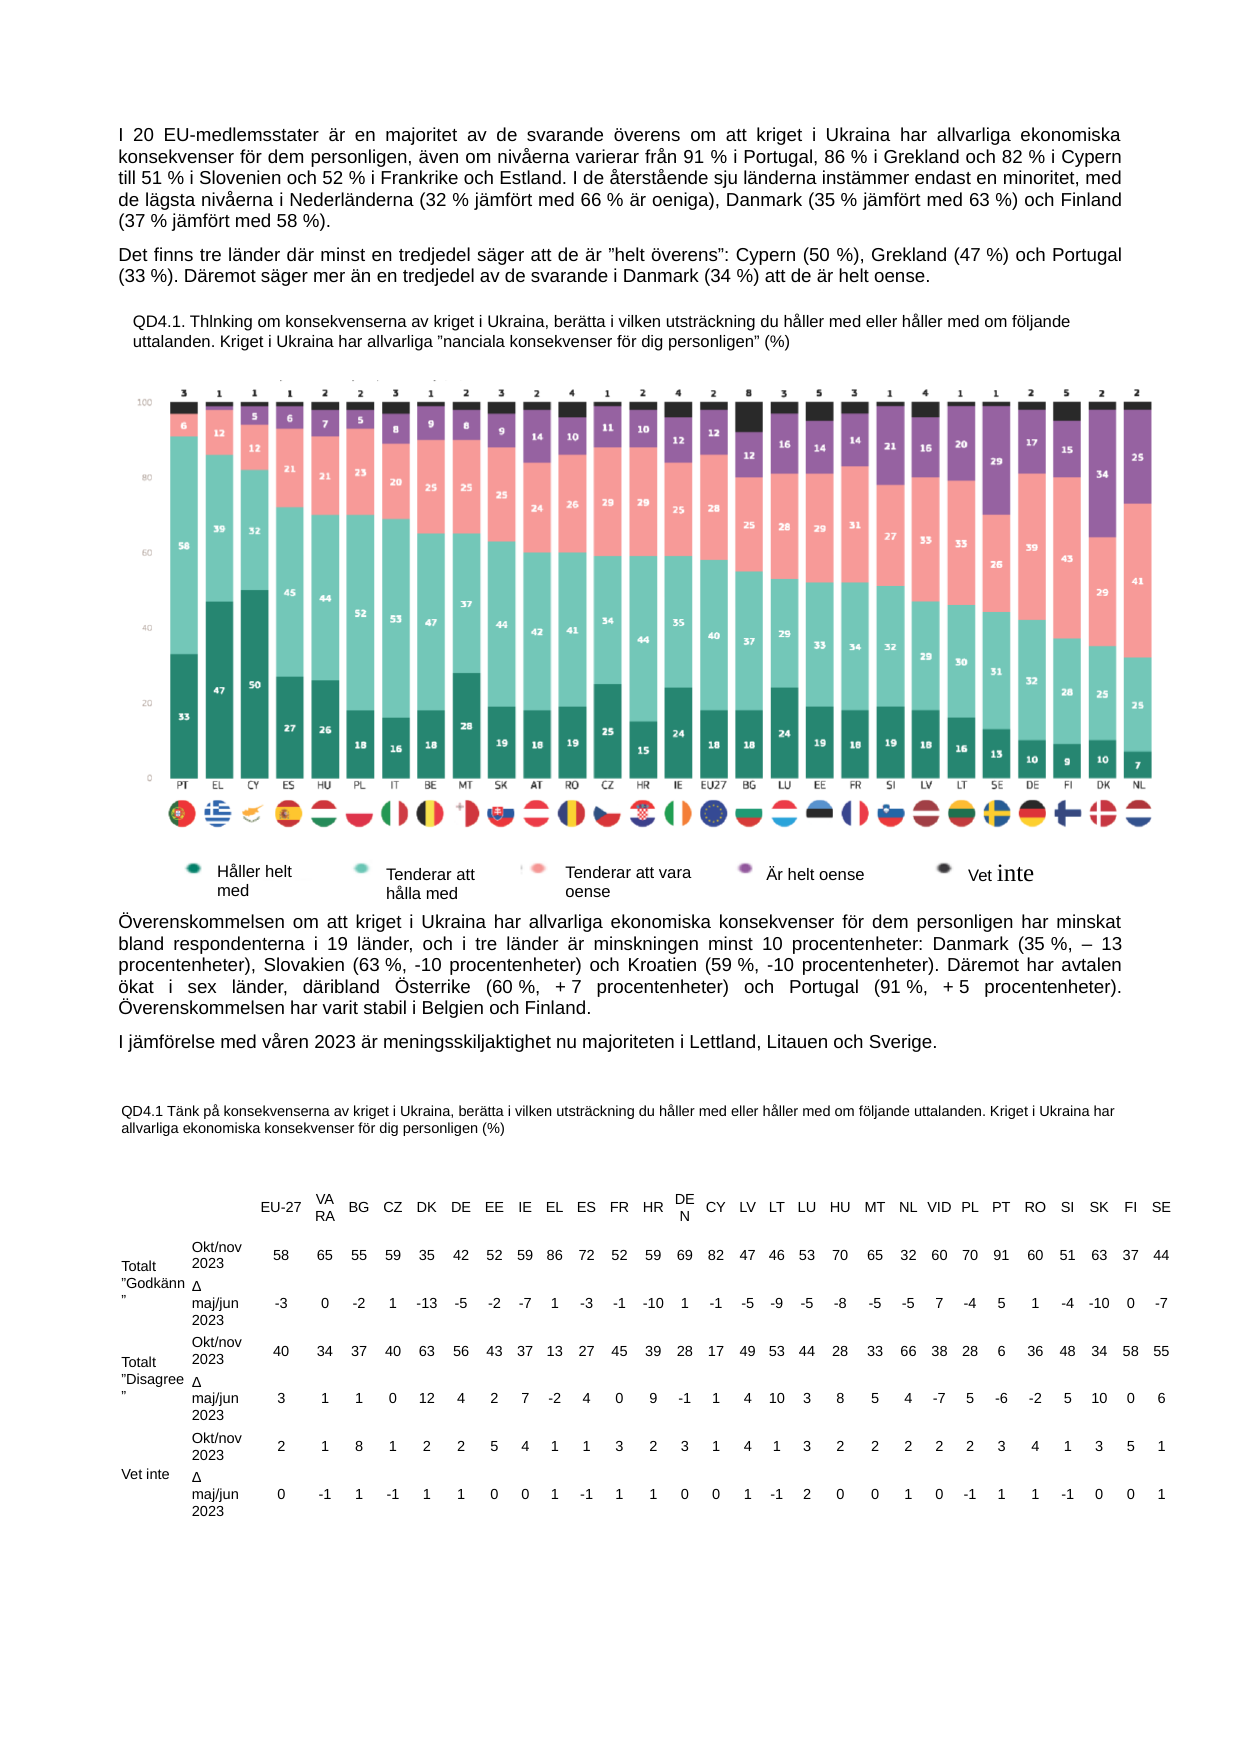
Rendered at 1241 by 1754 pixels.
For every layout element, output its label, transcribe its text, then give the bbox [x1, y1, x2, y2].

table_cell SE [1145, 1180, 1178, 1236]
table_cell [733, 1147, 762, 1180]
table_cell 0 [924, 1466, 954, 1522]
table_cell 13 [539, 1331, 570, 1370]
table_cell 4 [1017, 1427, 1053, 1466]
table_cell [762, 1147, 791, 1180]
table_cell 0 [670, 1466, 699, 1522]
table_cell 47 [733, 1236, 762, 1275]
table_cell 2 [924, 1427, 954, 1466]
table_cell -7 [1145, 1275, 1178, 1331]
table_cell PT [985, 1180, 1017, 1236]
table_cell ES [570, 1180, 603, 1236]
table_cell 6 [985, 1331, 1017, 1370]
table_cell [1116, 1147, 1145, 1180]
table_cell FI [1116, 1180, 1145, 1236]
table_cell 1 [341, 1466, 376, 1522]
table_cell [791, 1147, 823, 1180]
table_cell -1 [1053, 1466, 1082, 1522]
table_cell -8 [823, 1275, 857, 1331]
table_cell 72 [570, 1236, 603, 1275]
table_cell Δ maj/jun 2023 [189, 1370, 254, 1427]
table_cell 1 [603, 1466, 636, 1522]
table_cell RO [1017, 1180, 1053, 1236]
table_cell 1 [670, 1275, 699, 1331]
table_cell 12 [409, 1370, 444, 1427]
table_cell 36 [1017, 1331, 1053, 1370]
table_cell 2 [478, 1370, 511, 1427]
table_cell 2 [857, 1427, 892, 1466]
table_cell 60 [1017, 1236, 1053, 1275]
table_cell 0 [857, 1466, 892, 1522]
picture [127, 380, 1161, 833]
table_cell 6 [1145, 1370, 1178, 1427]
table_cell -5 [893, 1275, 924, 1331]
table_cell [823, 1147, 857, 1180]
table_cell 52 [603, 1236, 636, 1275]
table_cell 1 [762, 1427, 791, 1466]
table_cell VARA [308, 1180, 341, 1236]
table_cell 37 [1116, 1236, 1145, 1275]
table_cell 53 [791, 1236, 823, 1275]
table_cell 35 [409, 1236, 444, 1275]
table_cell [924, 1147, 954, 1180]
table_cell 1 [539, 1275, 570, 1331]
table_cell Okt/nov 2023 [189, 1427, 254, 1466]
table_cell 1 [1145, 1427, 1178, 1466]
table_cell 4 [444, 1370, 478, 1427]
table_cell -1 [570, 1466, 603, 1522]
table_cell SK [1082, 1180, 1116, 1236]
table_cell 1 [733, 1466, 762, 1522]
table_cell 1 [539, 1427, 570, 1466]
table_cell 27 [570, 1331, 603, 1370]
table_cell -2 [341, 1275, 376, 1331]
table_cell 2 [409, 1427, 444, 1466]
table_cell -2 [539, 1370, 570, 1427]
table_cell -5 [857, 1275, 892, 1331]
table_cell [511, 1147, 539, 1180]
table_cell [1053, 1147, 1082, 1180]
table_cell [118, 1180, 189, 1236]
table_cell -4 [955, 1275, 985, 1331]
table_cell 1 [636, 1466, 670, 1522]
table_cell LV [733, 1180, 762, 1236]
table_cell [189, 1147, 254, 1180]
table_cell Δ maj/jun 2023 [189, 1275, 254, 1331]
table_cell 7 [511, 1370, 539, 1427]
table_cell 3 [1082, 1427, 1116, 1466]
table_cell -1 [699, 1275, 733, 1331]
table_cell -13 [409, 1275, 444, 1331]
table_cell 7 [924, 1275, 954, 1331]
table_cell 4 [733, 1427, 762, 1466]
table_cell BG [341, 1180, 376, 1236]
table_cell Okt/nov 2023 [189, 1331, 254, 1370]
table_cell 1 [539, 1466, 570, 1522]
text Det finns tre länder där minst en tredjedel säger att de är ”helt överens”: Cypern (50 %), Grekland (47 %) och Portugal (33 %). Däremot säger mer än en tredjedel av de svarande i Danmark (34 %) att de är helt oense. [118, 244, 1122, 287]
table_cell 43 [478, 1331, 511, 1370]
table_cell 3 [254, 1370, 308, 1427]
table_cell CY [699, 1180, 733, 1236]
table_cell 4 [893, 1370, 924, 1427]
table_cell [603, 1147, 636, 1180]
table_cell 52 [478, 1236, 511, 1275]
table_cell 1 [444, 1466, 478, 1522]
table_cell 66 [893, 1331, 924, 1370]
table_cell 1 [1145, 1466, 1178, 1522]
table_cell 17 [699, 1331, 733, 1370]
table_cell EE [478, 1180, 511, 1236]
table_cell 5 [985, 1275, 1017, 1331]
table_cell 0 [823, 1466, 857, 1522]
table_cell 49 [733, 1331, 762, 1370]
table_cell 48 [1053, 1331, 1082, 1370]
table_cell -7 [511, 1275, 539, 1331]
table_cell -1 [376, 1466, 409, 1522]
table_cell -1 [670, 1370, 699, 1427]
table_cell 53 [762, 1331, 791, 1370]
table_cell 58 [1116, 1331, 1145, 1370]
table_cell 28 [955, 1331, 985, 1370]
table_cell 5 [955, 1370, 985, 1427]
table_cell -2 [478, 1275, 511, 1331]
table_cell -1 [955, 1466, 985, 1522]
table_cell 0 [478, 1466, 511, 1522]
table_cell -3 [254, 1275, 308, 1331]
table_cell [189, 1180, 254, 1236]
table_cell 65 [857, 1236, 892, 1275]
table_cell -5 [733, 1275, 762, 1331]
table_cell 0 [699, 1466, 733, 1522]
table_cell 1 [308, 1370, 341, 1427]
table_cell -5 [791, 1275, 823, 1331]
table_cell 59 [511, 1236, 539, 1275]
text I 20 EU-medlemsstater är en majoritet av de svarande överens om att kriget i Ukraina har allvarliga ekonomiska konsekvenser för dem personligen, även om nivåerna varierar från 91 % i Portugal, 86 % i Grekland och 82 % i Cypern till 51 % i Slovenien och 52 % i Frankrike och Estland. I de återstående sju länderna instämmer endast en minoritet, med de lägsta nivåerna i Nederländerna (32 % jämfört med 66 % är oeniga), Danmark (35 % jämfört med 63 %) och Finland (37 % jämfört med 58 %). [118, 124, 1122, 232]
table_cell DEN [670, 1180, 699, 1236]
table_cell PL [955, 1180, 985, 1236]
table_cell 59 [636, 1236, 670, 1275]
table_cell 3 [603, 1427, 636, 1466]
table_cell 0 [254, 1466, 308, 1522]
table_cell 8 [341, 1427, 376, 1466]
table_cell [254, 1147, 308, 1180]
table_cell 3 [985, 1427, 1017, 1466]
table_cell 1 [1053, 1427, 1082, 1466]
table_cell 45 [603, 1331, 636, 1370]
table_cell -1 [603, 1275, 636, 1331]
table_cell 1 [570, 1427, 603, 1466]
table_cell 2 [893, 1427, 924, 1466]
table_cell 0 [376, 1370, 409, 1427]
table_cell 0 [1116, 1370, 1145, 1427]
table_cell CZ [376, 1180, 409, 1236]
table_cell SI [1053, 1180, 1082, 1236]
table_cell HR [636, 1180, 670, 1236]
table_cell -10 [1082, 1275, 1116, 1331]
table_cell 1 [376, 1275, 409, 1331]
table_cell 0 [308, 1275, 341, 1331]
table_cell 10 [1082, 1370, 1116, 1427]
table_cell 39 [636, 1331, 670, 1370]
table_cell 4 [733, 1370, 762, 1427]
table_cell 63 [409, 1331, 444, 1370]
table_cell 1 [341, 1370, 376, 1427]
table_cell 1 [893, 1466, 924, 1522]
table_cell 37 [511, 1331, 539, 1370]
table_cell [444, 1147, 478, 1180]
table_cell LU [791, 1180, 823, 1236]
table_cell 1 [985, 1466, 1017, 1522]
table_cell 2 [636, 1427, 670, 1466]
table_cell [636, 1147, 670, 1180]
table_cell 1 [376, 1427, 409, 1466]
table_cell 4 [570, 1370, 603, 1427]
table_cell 9 [636, 1370, 670, 1427]
table_cell -3 [570, 1275, 603, 1331]
table_cell [308, 1147, 341, 1180]
table_cell 2 [444, 1427, 478, 1466]
table_cell 40 [376, 1331, 409, 1370]
table_cell 28 [823, 1331, 857, 1370]
table_cell 5 [857, 1370, 892, 1427]
table_cell LT [762, 1180, 791, 1236]
table_cell 0 [1116, 1466, 1145, 1522]
table_cell HU [823, 1180, 857, 1236]
table_cell 2 [254, 1427, 308, 1466]
table_cell 63 [1082, 1236, 1116, 1275]
text I jämförelse med våren 2023 är meningsskiljaktighet nu majoriteten i Lettland, Litauen och Sverige. [118, 1031, 1122, 1052]
table_cell 34 [1082, 1331, 1116, 1370]
table_cell Δ maj/jun 2023 [189, 1466, 254, 1522]
table_cell FR [603, 1180, 636, 1236]
table_cell [893, 1147, 924, 1180]
table_cell 2 [791, 1466, 823, 1522]
table_cell -1 [762, 1466, 791, 1522]
table_cell DK [409, 1180, 444, 1236]
table_cell 34 [308, 1331, 341, 1370]
table_cell 3 [791, 1427, 823, 1466]
table_cell [478, 1147, 511, 1180]
table_cell -6 [985, 1370, 1017, 1427]
table_cell 44 [1145, 1236, 1178, 1275]
table_cell 0 [1116, 1275, 1145, 1331]
table_cell 3 [791, 1370, 823, 1427]
table_cell 44 [791, 1331, 823, 1370]
table_cell 91 [985, 1236, 1017, 1275]
table_cell MT [857, 1180, 892, 1236]
table_cell 1 [699, 1370, 733, 1427]
table_cell DE [444, 1180, 478, 1236]
table_cell EU-27 [254, 1180, 308, 1236]
table_cell [341, 1147, 376, 1180]
table_cell -1 [308, 1466, 341, 1522]
table_cell 28 [670, 1331, 699, 1370]
table_cell 0 [1082, 1466, 1116, 1522]
table_cell Vet inte [118, 1427, 189, 1522]
table_cell VID [924, 1180, 954, 1236]
table_cell 1 [699, 1427, 733, 1466]
table_cell 86 [539, 1236, 570, 1275]
text Överenskommelsen om att kriget i Ukraina har allvarliga ekonomiska konsekvenser för dem personligen har minskat bland respondenterna i 19 länder, och i tre länder är minskningen minst 10 procentenheter: Danmark (35 %, – 13 procentenheter), Slovakien (63 %, -10 procentenheter) och Kroatien (59 %, -10 procentenheter). Däremot har avtalen ökat i sex länder, däribland Österrike (60 %, + 7 procentenheter) och Portugal (91 %, + 5 procentenheter). Överenskommelsen har varit stabil i Belgien och Finland. [118, 299, 1122, 1019]
table_cell 4 [511, 1427, 539, 1466]
table_cell [1082, 1147, 1116, 1180]
table_cell [670, 1147, 699, 1180]
table_cell 38 [924, 1331, 954, 1370]
table_cell 8 [823, 1370, 857, 1427]
table_cell -9 [762, 1275, 791, 1331]
table_cell 40 [254, 1331, 308, 1370]
table_cell 70 [955, 1236, 985, 1275]
table_cell Okt/nov 2023 [189, 1236, 254, 1275]
table_cell 33 [857, 1331, 892, 1370]
table_cell 59 [376, 1236, 409, 1275]
table_cell 42 [444, 1236, 478, 1275]
table_header QD4.1 Tänk på konsekvenserna av kriget i Ukraina, berätta i vilken utsträckning du håller med eller håller med om följande uttalanden. Kriget i Ukraina har allvarliga ekonomiska konsekvenser för dig personligen (%) [118, 1091, 1178, 1147]
table_cell 69 [670, 1236, 699, 1275]
table_cell 5 [478, 1427, 511, 1466]
table_cell 10 [762, 1370, 791, 1427]
table_cell -2 [1017, 1370, 1053, 1427]
table_cell 1 [1017, 1275, 1053, 1331]
table_cell Totalt ”Disagree” [118, 1331, 189, 1427]
table_cell 46 [762, 1236, 791, 1275]
table_cell 56 [444, 1331, 478, 1370]
table_cell 58 [254, 1236, 308, 1275]
table_cell [1145, 1147, 1178, 1180]
table_cell [1017, 1147, 1053, 1180]
table_cell -7 [924, 1370, 954, 1427]
table_cell 32 [893, 1236, 924, 1275]
table_cell [376, 1147, 409, 1180]
table_cell -5 [444, 1275, 478, 1331]
table_cell 51 [1053, 1236, 1082, 1275]
table_cell 2 [823, 1427, 857, 1466]
table_cell EL [539, 1180, 570, 1236]
table_cell 82 [699, 1236, 733, 1275]
table_cell [539, 1147, 570, 1180]
table_cell 1 [1017, 1466, 1053, 1522]
table_cell [570, 1147, 603, 1180]
table_cell [118, 1147, 189, 1180]
table_cell [409, 1147, 444, 1180]
picture [171, 850, 959, 887]
table_cell 3 [670, 1427, 699, 1466]
table_cell NL [893, 1180, 924, 1236]
table_cell IE [511, 1180, 539, 1236]
table_cell -4 [1053, 1275, 1082, 1331]
table_cell 0 [603, 1370, 636, 1427]
table_cell 5 [1053, 1370, 1082, 1427]
table_cell [985, 1147, 1017, 1180]
table_cell 55 [341, 1236, 376, 1275]
table_cell 1 [409, 1466, 444, 1522]
table_cell 0 [511, 1466, 539, 1522]
table_cell 60 [924, 1236, 954, 1275]
table_cell 37 [341, 1331, 376, 1370]
table_cell Totalt ”Godkänn” [118, 1236, 189, 1331]
table_cell 5 [1116, 1427, 1145, 1466]
table_cell 55 [1145, 1331, 1178, 1370]
table_cell 1 [308, 1427, 341, 1466]
table_cell [857, 1147, 892, 1180]
table_cell 70 [823, 1236, 857, 1275]
table_cell 2 [955, 1427, 985, 1466]
table_cell [955, 1147, 985, 1180]
table_cell [699, 1147, 733, 1180]
table_cell -10 [636, 1275, 670, 1331]
table_cell 65 [308, 1236, 341, 1275]
